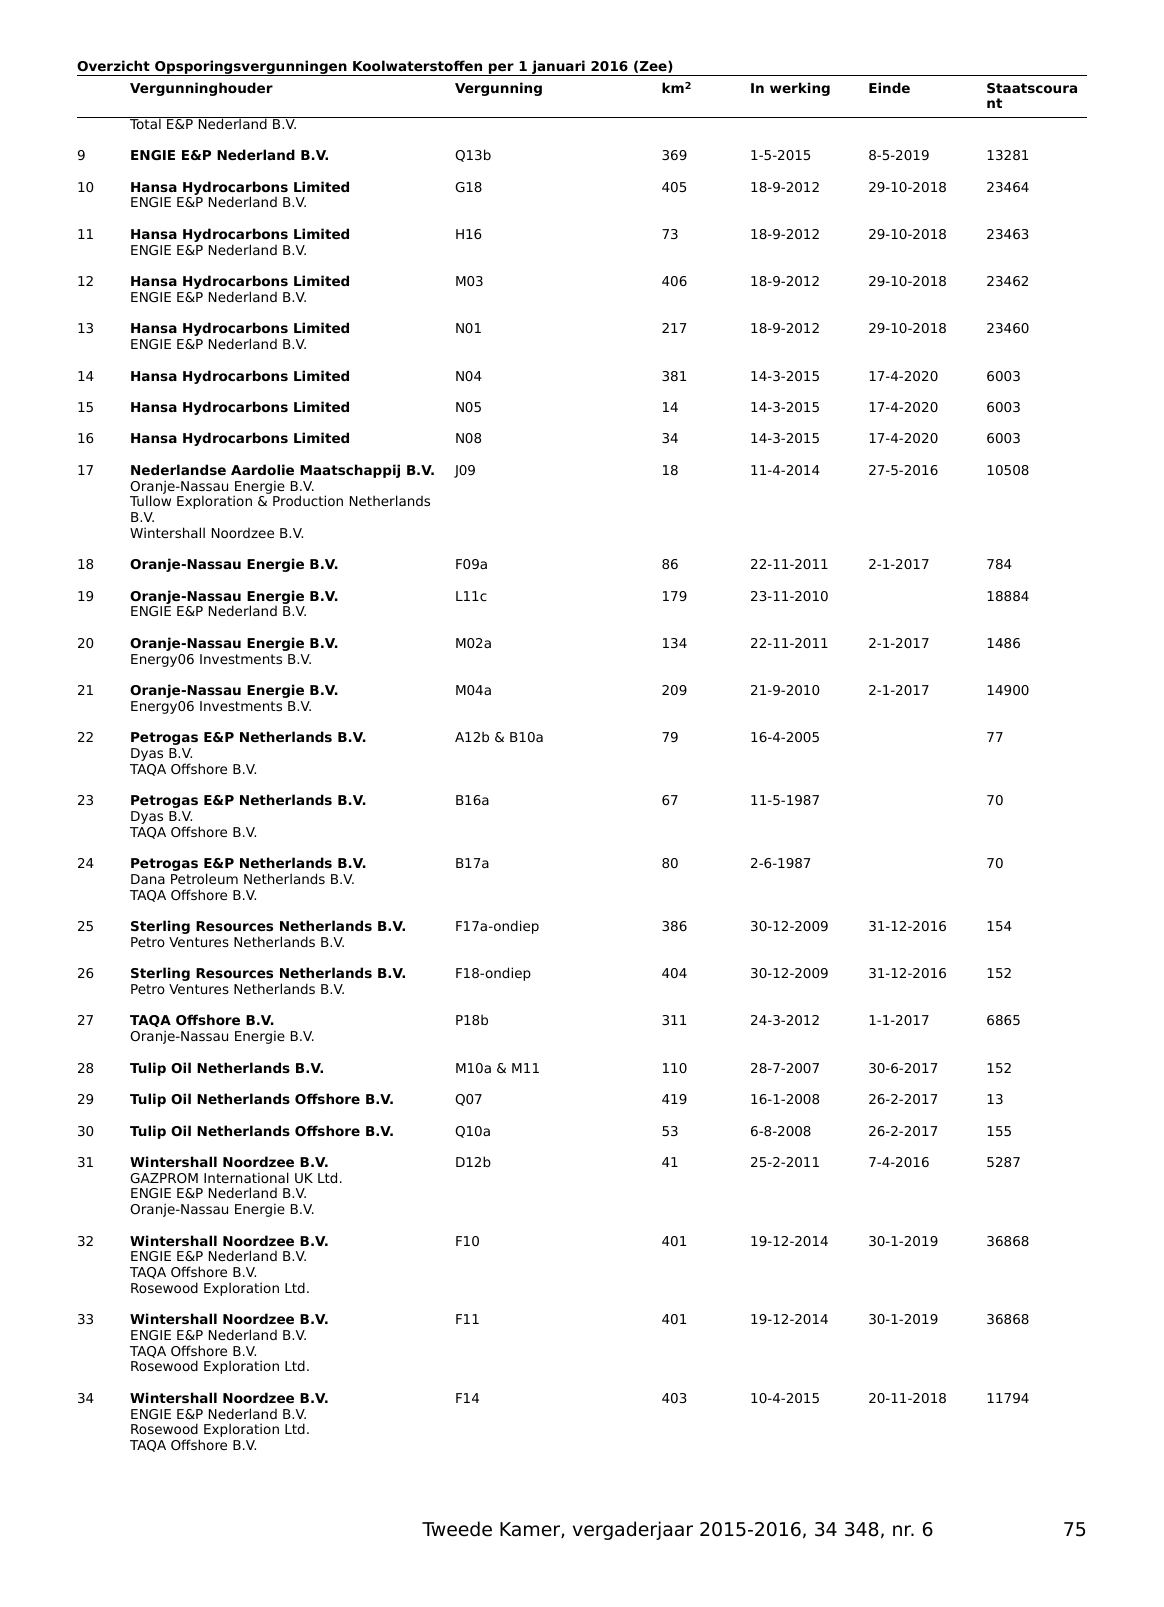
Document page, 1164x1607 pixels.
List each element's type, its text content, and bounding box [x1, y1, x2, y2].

table_cell [862, 1375, 980, 1391]
table_cell 73 [655, 227, 744, 242]
table_cell [655, 195, 744, 211]
table_cell TAQA Offshore B.V. [124, 888, 449, 903]
table_cell [862, 730, 980, 746]
table_cell [655, 998, 744, 1013]
table_cell 9 [77, 148, 124, 164]
table_cell [77, 211, 124, 227]
table_cell 25 [77, 919, 124, 934]
table_cell [862, 447, 980, 463]
table_cell Petro Ventures Netherlands B.V. [124, 935, 449, 950]
table_cell ENGIE E&P Nederland B.V. [124, 195, 449, 211]
table_cell 14 [655, 400, 744, 416]
table_cell [449, 888, 655, 903]
table_cell [655, 290, 744, 305]
table_cell Total E&P Nederland B.V. [124, 118, 449, 132]
table_cell [744, 777, 862, 793]
table_cell [862, 258, 980, 274]
table_cell 67 [655, 793, 744, 809]
table_cell [655, 1406, 744, 1422]
table_cell [77, 195, 124, 211]
table_cell [449, 243, 655, 258]
table_cell Wintershall Noordzee B.V. [124, 1391, 449, 1406]
table_cell Q13b [449, 148, 655, 164]
table_cell Oranje-Nassau Energie B.V. [124, 683, 449, 699]
table_cell [980, 211, 1087, 227]
table_cell N01 [449, 321, 655, 337]
table_cell [655, 667, 744, 683]
table_cell [449, 164, 655, 179]
table_cell [862, 195, 980, 211]
table_cell [862, 1454, 980, 1469]
table_cell [124, 384, 449, 400]
table_cell Tulip Oil Netherlands B.V. [124, 1060, 449, 1076]
table_cell TAQA Offshore B.V. [124, 825, 449, 840]
table_cell [980, 777, 1087, 793]
table_cell 31 [77, 1155, 124, 1171]
table_cell [744, 651, 862, 667]
table_cell TAQA Offshore B.V. [124, 762, 449, 777]
table_cell 26 [77, 966, 124, 982]
table_cell 26-2-2017 [862, 1092, 980, 1108]
table_cell [862, 777, 980, 793]
table_cell [655, 1171, 744, 1186]
table_cell [655, 133, 744, 148]
table_cell [77, 337, 124, 353]
table_cell 34 [77, 1391, 124, 1406]
table_cell [655, 494, 744, 526]
table_cell F10 [449, 1234, 655, 1249]
table_cell 311 [655, 1013, 744, 1029]
table_cell [655, 1076, 744, 1092]
table_cell [980, 825, 1087, 840]
table_cell F18-ondiep [449, 966, 655, 982]
table_cell [77, 872, 124, 887]
table_cell [124, 573, 449, 588]
table_cell 25-2-2011 [744, 1155, 862, 1171]
table_cell Vergunninghouder [124, 76, 449, 117]
table_cell 30 [77, 1123, 124, 1139]
table_cell [862, 1249, 980, 1265]
table_cell [862, 1265, 980, 1281]
table_cell 11-4-2014 [744, 463, 862, 478]
table_cell [124, 1375, 449, 1391]
table_cell [744, 479, 862, 494]
table_cell 31-12-2016 [862, 966, 980, 982]
table_cell [980, 950, 1087, 966]
table_cell Tullow Exploration & Production Netherlands B.V. [124, 494, 449, 526]
table_cell [862, 1344, 980, 1359]
table_cell [655, 1218, 744, 1233]
table_cell [655, 1359, 744, 1375]
table_cell [449, 950, 655, 966]
table_cell [77, 1045, 124, 1060]
table_cell [77, 982, 124, 997]
table_cell 30-12-2009 [744, 966, 862, 982]
table_cell N05 [449, 400, 655, 416]
table_cell [449, 1454, 655, 1469]
table_cell [980, 1249, 1087, 1265]
table_cell 23464 [980, 180, 1087, 195]
table_cell [77, 1202, 124, 1218]
table_cell [655, 620, 744, 636]
table_cell [449, 1328, 655, 1343]
table_cell [77, 1296, 124, 1312]
table_cell Wintershall Noordzee B.V. [124, 526, 449, 541]
table_cell [124, 950, 449, 966]
table_cell [744, 1139, 862, 1155]
table_cell [862, 133, 980, 148]
table_cell [744, 1171, 862, 1186]
table_cell [744, 573, 862, 588]
table_cell [77, 903, 124, 919]
table_cell GAZPROM International UK Ltd. [124, 1171, 449, 1186]
table_cell [862, 118, 980, 132]
table_cell 70 [980, 793, 1087, 809]
table_cell [77, 479, 124, 494]
table_cell [744, 1186, 862, 1202]
table_cell Oranje-Nassau Energie B.V. [124, 589, 449, 604]
table_cell [862, 1422, 980, 1438]
table_cell [980, 305, 1087, 321]
table_cell [862, 872, 980, 887]
table_cell [655, 1045, 744, 1060]
table_cell 419 [655, 1092, 744, 1108]
table_cell 30-1-2019 [862, 1234, 980, 1249]
table_cell Staatscourant [980, 76, 1087, 117]
table_cell [655, 1108, 744, 1123]
table_cell [744, 888, 862, 903]
table_cell 217 [655, 321, 744, 337]
table_cell [862, 699, 980, 714]
table_cell [449, 604, 655, 620]
table_cell [124, 416, 449, 431]
table_cell ENGIE E&P Nederland B.V. [124, 148, 449, 164]
table_cell [744, 1202, 862, 1218]
table_cell N08 [449, 431, 655, 447]
table_cell [980, 258, 1087, 274]
table_cell 29-10-2018 [862, 321, 980, 337]
table_cell [862, 541, 980, 557]
table_cell [980, 1344, 1087, 1359]
table_cell 784 [980, 557, 1087, 573]
table_cell [77, 714, 124, 730]
table_cell [124, 667, 449, 683]
table_cell [744, 809, 862, 824]
table_cell [744, 699, 862, 714]
table_cell [655, 573, 744, 588]
table_cell [744, 1029, 862, 1045]
table_cell [980, 290, 1087, 305]
table_cell [77, 573, 124, 588]
table_cell 209 [655, 683, 744, 699]
table_cell [862, 1076, 980, 1092]
table_cell [980, 699, 1087, 714]
table_cell [77, 164, 124, 179]
table_cell 110 [655, 1060, 744, 1076]
table_cell [77, 1422, 124, 1438]
table_cell 24-3-2012 [744, 1013, 862, 1029]
table_cell [449, 541, 655, 557]
table_cell [655, 1202, 744, 1218]
table_cell 86 [655, 557, 744, 573]
table_cell [862, 573, 980, 588]
table_cell 19-12-2014 [744, 1312, 862, 1328]
table_cell [980, 243, 1087, 258]
table_cell 22-11-2011 [744, 557, 862, 573]
table_cell [744, 604, 862, 620]
table_cell [77, 1328, 124, 1343]
table_cell 18 [655, 463, 744, 478]
table_cell 10-4-2015 [744, 1391, 862, 1406]
table_cell 405 [655, 180, 744, 195]
table_cell [980, 573, 1087, 588]
table_cell 17 [77, 463, 124, 478]
table_cell TAQA Offshore B.V. [124, 1438, 449, 1454]
table_cell [655, 651, 744, 667]
table_cell [980, 714, 1087, 730]
table_cell Oranje-Nassau Energie B.V. [124, 1202, 449, 1218]
table_cell [862, 1186, 980, 1202]
table_cell 14900 [980, 683, 1087, 699]
table_cell [655, 714, 744, 730]
table_cell [655, 1438, 744, 1454]
table_cell J09 [449, 463, 655, 478]
table_cell 6003 [980, 400, 1087, 416]
table_cell ENGIE E&P Nederland B.V. [124, 337, 449, 353]
table_cell N04 [449, 368, 655, 384]
table_cell 23463 [980, 227, 1087, 242]
table_cell [744, 133, 862, 148]
table_cell [744, 1265, 862, 1281]
table_cell 14-3-2015 [744, 368, 862, 384]
table_cell [980, 1359, 1087, 1375]
table_cell [124, 714, 449, 730]
table_cell [655, 305, 744, 321]
table_cell [980, 337, 1087, 353]
table_cell [862, 825, 980, 840]
table_cell [124, 447, 449, 463]
table_cell Tulip Oil Netherlands Offshore B.V. [124, 1092, 449, 1108]
table_cell TAQA Offshore B.V. [124, 1013, 449, 1029]
table_cell 11794 [980, 1391, 1087, 1406]
table_cell 14-3-2015 [744, 400, 862, 416]
table_cell [862, 667, 980, 683]
table_cell [655, 1328, 744, 1343]
table_cell [862, 950, 980, 966]
table_cell [655, 1139, 744, 1155]
table_cell 401 [655, 1234, 744, 1249]
table_cell [862, 840, 980, 856]
table_cell [862, 479, 980, 494]
table_cell [449, 840, 655, 856]
table_cell [77, 1438, 124, 1454]
table_cell 16-1-2008 [744, 1092, 862, 1108]
table_cell [980, 872, 1087, 887]
table_cell [862, 353, 980, 368]
table_cell [77, 1139, 124, 1155]
table_cell [980, 1186, 1087, 1202]
table_cell [980, 604, 1087, 620]
table_cell [980, 1029, 1087, 1045]
table_cell 27-5-2016 [862, 463, 980, 478]
table_cell [862, 164, 980, 179]
table_cell [980, 353, 1087, 368]
table_cell [449, 1422, 655, 1438]
table_cell Wintershall Noordzee B.V. [124, 1155, 449, 1171]
table_cell ENGIE E&P Nederland B.V. [124, 243, 449, 258]
table_cell [449, 762, 655, 777]
table_cell [655, 950, 744, 966]
table_cell [980, 1045, 1087, 1060]
table_cell 155 [980, 1123, 1087, 1139]
table_cell B16a [449, 793, 655, 809]
table_cell Sterling Resources Netherlands B.V. [124, 966, 449, 982]
table_cell [980, 903, 1087, 919]
table_cell [655, 903, 744, 919]
table_cell [744, 998, 862, 1013]
table_cell [449, 1281, 655, 1296]
table_cell [655, 699, 744, 714]
table_cell [655, 825, 744, 840]
table_cell [655, 447, 744, 463]
table_cell [77, 1406, 124, 1422]
table_cell [862, 416, 980, 431]
table_cell [980, 541, 1087, 557]
table_cell 29-10-2018 [862, 274, 980, 290]
table_cell [77, 416, 124, 431]
table_cell 6865 [980, 1013, 1087, 1029]
table_cell 18-9-2012 [744, 274, 862, 290]
table_cell [449, 746, 655, 762]
table_cell [77, 604, 124, 620]
table_cell [744, 118, 862, 132]
table_cell [449, 1076, 655, 1092]
table_cell [655, 416, 744, 431]
table_cell 30-1-2019 [862, 1312, 980, 1328]
table_cell [862, 1296, 980, 1312]
table_cell 2-6-1987 [744, 856, 862, 872]
table_cell Nederlandse Aardolie Maatschappij B.V. [124, 463, 449, 478]
table_cell Rosewood Exploration Ltd. [124, 1359, 449, 1375]
table_cell [77, 1375, 124, 1391]
table_cell [449, 337, 655, 353]
table_cell [744, 1375, 862, 1391]
table_cell 16 [77, 431, 124, 447]
table_cell 21-9-2010 [744, 683, 862, 699]
table_cell Rosewood Exploration Ltd. [124, 1281, 449, 1296]
table_cell [124, 305, 449, 321]
table_cell [77, 258, 124, 274]
table_cell [77, 651, 124, 667]
table_cell [744, 416, 862, 431]
table_cell [77, 447, 124, 463]
table_cell [862, 1108, 980, 1123]
table_cell [862, 746, 980, 762]
table_cell [862, 935, 980, 950]
table_cell [77, 1249, 124, 1265]
table_cell 369 [655, 148, 744, 164]
table_cell 6003 [980, 368, 1087, 384]
table_cell [744, 211, 862, 227]
table_cell [124, 903, 449, 919]
table_cell [655, 479, 744, 494]
table_cell [862, 1202, 980, 1218]
table_cell [862, 494, 980, 526]
table_cell 6003 [980, 431, 1087, 447]
table_cell [744, 526, 862, 541]
table_cell 18-9-2012 [744, 321, 862, 337]
table_cell [655, 746, 744, 762]
table_cell Petrogas E&P Netherlands B.V. [124, 730, 449, 746]
table_cell [449, 416, 655, 431]
table_cell [449, 1359, 655, 1375]
table_cell [655, 840, 744, 856]
table_cell [744, 164, 862, 179]
table_cell [744, 714, 862, 730]
table_cell [449, 1202, 655, 1218]
table_cell Dyas B.V. [124, 809, 449, 824]
table_cell 1-1-2017 [862, 1013, 980, 1029]
table_cell 77 [980, 730, 1087, 746]
table_cell [449, 384, 655, 400]
table_cell [980, 133, 1087, 148]
table_cell F11 [449, 1312, 655, 1328]
table_cell [449, 1265, 655, 1281]
table_cell 2-1-2017 [862, 683, 980, 699]
table_cell 36868 [980, 1312, 1087, 1328]
table_cell [744, 1076, 862, 1092]
table_cell [77, 762, 124, 777]
table_cell Tulip Oil Netherlands Offshore B.V. [124, 1123, 449, 1139]
table_cell 70 [980, 856, 1087, 872]
table_cell 30-6-2017 [862, 1060, 980, 1076]
table_cell Hansa Hydrocarbons Limited [124, 400, 449, 416]
table_cell Hansa Hydrocarbons Limited [124, 431, 449, 447]
table_cell [449, 935, 655, 950]
table_cell [449, 1218, 655, 1233]
table_cell [744, 337, 862, 353]
table_cell [744, 195, 862, 211]
table_cell [980, 888, 1087, 903]
table_cell 10508 [980, 463, 1087, 478]
table_cell [655, 1249, 744, 1265]
table_cell [77, 667, 124, 683]
table_cell 10 [77, 180, 124, 195]
table_cell [744, 1218, 862, 1233]
table_cell Q07 [449, 1092, 655, 1108]
table_cell [744, 384, 862, 400]
table_cell [449, 982, 655, 997]
table_cell Hansa Hydrocarbons Limited [124, 227, 449, 242]
table_cell [449, 353, 655, 368]
table_cell [77, 1171, 124, 1186]
table_cell Dyas B.V. [124, 746, 449, 762]
table_cell [77, 133, 124, 148]
table_cell 11 [77, 227, 124, 242]
table_cell Wintershall Noordzee B.V. [124, 1234, 449, 1249]
table_cell [744, 667, 862, 683]
table_cell [77, 888, 124, 903]
table_cell [980, 1375, 1087, 1391]
table_cell 23-11-2010 [744, 589, 862, 604]
table_cell [655, 888, 744, 903]
table_cell [77, 541, 124, 557]
table_cell [980, 118, 1087, 132]
table_cell [980, 1328, 1087, 1343]
table_cell [77, 1454, 124, 1469]
table_cell 20 [77, 636, 124, 651]
table_cell [77, 935, 124, 950]
table_cell [980, 1454, 1087, 1469]
table_cell [862, 1218, 980, 1233]
table_cell [77, 526, 124, 541]
table_cell Hansa Hydrocarbons Limited [124, 321, 449, 337]
table_cell 2-1-2017 [862, 636, 980, 651]
table_cell 21 [77, 683, 124, 699]
table_cell 23462 [980, 274, 1087, 290]
table_cell 152 [980, 1060, 1087, 1076]
table_cell 403 [655, 1391, 744, 1406]
table_cell Dana Petroleum Netherlands B.V. [124, 872, 449, 887]
table_cell [980, 526, 1087, 541]
table_cell Hansa Hydrocarbons Limited [124, 180, 449, 195]
table_cell [744, 1328, 862, 1343]
table_cell 79 [655, 730, 744, 746]
table_cell A12b & B10a [449, 730, 655, 746]
table_cell [449, 526, 655, 541]
table_cell 13281 [980, 148, 1087, 164]
table_cell [980, 762, 1087, 777]
table_cell [744, 1249, 862, 1265]
table_cell [77, 746, 124, 762]
table_cell [980, 1218, 1087, 1233]
table_cell 7-4-2016 [862, 1155, 980, 1171]
table_cell 1486 [980, 636, 1087, 651]
table_cell 13 [980, 1092, 1087, 1108]
table_cell [449, 1108, 655, 1123]
table_cell ENGIE E&P Nederland B.V. [124, 1249, 449, 1265]
table_cell [449, 809, 655, 824]
table_cell D12b [449, 1155, 655, 1171]
table_cell [744, 1406, 862, 1422]
table_cell 134 [655, 636, 744, 651]
table_cell [655, 777, 744, 793]
table_cell 386 [655, 919, 744, 934]
table_cell 80 [655, 856, 744, 872]
table_cell [980, 620, 1087, 636]
table_cell [980, 416, 1087, 431]
table_cell [77, 353, 124, 368]
table_cell 18-9-2012 [744, 227, 862, 242]
table_cell H16 [449, 227, 655, 242]
table_cell [744, 1359, 862, 1375]
table_cell [449, 290, 655, 305]
table_cell [744, 1296, 862, 1312]
table_cell 20-11-2018 [862, 1391, 980, 1406]
table_cell M02a [449, 636, 655, 651]
table_cell [655, 337, 744, 353]
table_cell [980, 667, 1087, 683]
table_cell M10a & M11 [449, 1060, 655, 1076]
table_cell 29-10-2018 [862, 227, 980, 242]
table_cell 22 [77, 730, 124, 746]
table_cell [449, 1139, 655, 1155]
table_cell [862, 1029, 980, 1045]
table_cell [980, 1139, 1087, 1155]
table_cell [744, 1438, 862, 1454]
table_cell F14 [449, 1391, 655, 1406]
table_cell [980, 1296, 1087, 1312]
table_cell [77, 1108, 124, 1123]
table_cell [862, 1171, 980, 1186]
table_cell [655, 1281, 744, 1296]
table_cell [449, 1344, 655, 1359]
table_cell [744, 305, 862, 321]
table_cell [449, 651, 655, 667]
table_cell Rosewood Exploration Ltd. [124, 1422, 449, 1438]
table_cell 36868 [980, 1234, 1087, 1249]
table_cell [449, 305, 655, 321]
table_cell [655, 982, 744, 997]
table_cell 17-4-2020 [862, 431, 980, 447]
table_cell [655, 1422, 744, 1438]
table_cell ENGIE E&P Nederland B.V. [124, 290, 449, 305]
table_cell [124, 133, 449, 148]
table_cell [744, 620, 862, 636]
table_cell 23460 [980, 321, 1087, 337]
table_cell [980, 479, 1087, 494]
table_cell [980, 164, 1087, 179]
table_cell 179 [655, 589, 744, 604]
table_cell Vergunning [449, 76, 655, 117]
table_cell 28 [77, 1060, 124, 1076]
table_cell [449, 1029, 655, 1045]
table_cell [449, 1375, 655, 1391]
table_cell 1-5-2015 [744, 148, 862, 164]
table_cell [980, 1171, 1087, 1186]
table_cell [124, 353, 449, 368]
table_cell 18 [77, 557, 124, 573]
table_cell [862, 620, 980, 636]
table_cell [862, 982, 980, 997]
table_cell [744, 903, 862, 919]
table_cell Oranje-Nassau Energie B.V. [124, 636, 449, 651]
table_cell [77, 1265, 124, 1281]
table_cell 29-10-2018 [862, 180, 980, 195]
table_cell [77, 76, 124, 117]
table_cell 11-5-1987 [744, 793, 862, 809]
table_cell [862, 1045, 980, 1060]
table_cell [862, 903, 980, 919]
table_cell In werking [744, 76, 862, 117]
table_cell [980, 651, 1087, 667]
table_cell [449, 620, 655, 636]
table_cell [744, 1344, 862, 1359]
table_cell [980, 384, 1087, 400]
table_cell [862, 211, 980, 227]
table_cell km2 [655, 76, 744, 117]
table_cell [862, 998, 980, 1013]
table_cell 34 [655, 431, 744, 447]
table_cell [77, 777, 124, 793]
table_cell 19-12-2014 [744, 1234, 862, 1249]
table_cell [980, 1076, 1087, 1092]
table_cell [449, 258, 655, 274]
table_cell 28-7-2007 [744, 1060, 862, 1076]
table_cell Petrogas E&P Netherlands B.V. [124, 793, 449, 809]
table_cell [744, 1045, 862, 1060]
table_cell [124, 541, 449, 557]
table_cell [124, 1218, 449, 1233]
table_cell 22-11-2011 [744, 636, 862, 651]
table_cell [655, 118, 744, 132]
table_cell 2-1-2017 [862, 557, 980, 573]
table_cell 5287 [980, 1155, 1087, 1171]
table_cell [655, 1454, 744, 1469]
table_cell [744, 746, 862, 762]
table_cell [862, 337, 980, 353]
table_cell [655, 164, 744, 179]
table_cell Energy06 Investments B.V. [124, 651, 449, 667]
table_cell 17-4-2020 [862, 368, 980, 384]
table_cell B17a [449, 856, 655, 872]
table_cell [449, 777, 655, 793]
table_cell 26-2-2017 [862, 1123, 980, 1139]
table_cell [980, 1422, 1087, 1438]
table_cell [655, 258, 744, 274]
table_cell [862, 384, 980, 400]
table_cell [449, 998, 655, 1013]
table_cell [77, 620, 124, 636]
table_cell [744, 982, 862, 997]
table_cell Hansa Hydrocarbons Limited [124, 368, 449, 384]
table_cell 23 [77, 793, 124, 809]
table_cell [124, 1045, 449, 1060]
table_cell Hansa Hydrocarbons Limited [124, 274, 449, 290]
table_cell [744, 872, 862, 887]
table_cell 33 [77, 1312, 124, 1328]
table_cell 14-3-2015 [744, 431, 862, 447]
table_cell Oranje-Nassau Energie B.V. [124, 557, 449, 573]
table_cell [77, 950, 124, 966]
table_cell [744, 1108, 862, 1123]
table_cell 32 [77, 1234, 124, 1249]
table_cell 6-8-2008 [744, 1123, 862, 1139]
table_cell [449, 494, 655, 526]
table_cell [744, 541, 862, 557]
table_cell 14 [77, 368, 124, 384]
table_cell [77, 1218, 124, 1233]
table_cell Wintershall Noordzee B.V. [124, 1312, 449, 1328]
table_cell 381 [655, 368, 744, 384]
table_cell [980, 998, 1087, 1013]
table_cell [744, 290, 862, 305]
table_cell 18-9-2012 [744, 180, 862, 195]
table_cell Energy06 Investments B.V. [124, 699, 449, 714]
table_cell Q10a [449, 1123, 655, 1139]
table_cell 31-12-2016 [862, 919, 980, 934]
table_cell [862, 1359, 980, 1375]
table_cell [862, 714, 980, 730]
table_cell [77, 825, 124, 840]
table_cell [980, 1438, 1087, 1454]
table_cell [862, 589, 980, 604]
table_cell [744, 447, 862, 463]
table_cell ENGIE E&P Nederland B.V. [124, 1186, 449, 1202]
table_cell F17a-ondiep [449, 919, 655, 934]
table_cell [980, 195, 1087, 211]
table_cell [862, 305, 980, 321]
table_cell [77, 1186, 124, 1202]
table_cell [655, 384, 744, 400]
table_cell [980, 935, 1087, 950]
table_cell ENGIE E&P Nederland B.V. [124, 1328, 449, 1343]
table_cell 406 [655, 274, 744, 290]
table_cell [655, 243, 744, 258]
table_cell [655, 526, 744, 541]
table_cell [655, 809, 744, 824]
table_cell [744, 950, 862, 966]
table_cell [744, 1422, 862, 1438]
table_cell F09a [449, 557, 655, 573]
table_cell [77, 699, 124, 714]
table_cell [124, 258, 449, 274]
table_cell [744, 1281, 862, 1296]
table_cell [862, 526, 980, 541]
table_cell [655, 1344, 744, 1359]
table_cell [744, 494, 862, 526]
table_cell [980, 447, 1087, 463]
table_cell [862, 1406, 980, 1422]
table_cell [77, 243, 124, 258]
table_cell [124, 1139, 449, 1155]
table_cell [449, 447, 655, 463]
table_cell Einde [862, 76, 980, 117]
table_cell Sterling Resources Netherlands B.V. [124, 919, 449, 934]
table_cell [124, 998, 449, 1013]
table_cell [449, 1438, 655, 1454]
table_cell [655, 1265, 744, 1281]
table_cell [124, 777, 449, 793]
table_cell [449, 872, 655, 887]
table_cell ENGIE E&P Nederland B.V. [124, 604, 449, 620]
table_cell G18 [449, 180, 655, 195]
table_cell [655, 1029, 744, 1045]
table_cell 13 [77, 321, 124, 337]
table_cell 16-4-2005 [744, 730, 862, 746]
table_cell 18884 [980, 589, 1087, 604]
table_cell [124, 1108, 449, 1123]
table_cell [744, 825, 862, 840]
table_cell [655, 762, 744, 777]
table_cell [124, 620, 449, 636]
table_cell [655, 541, 744, 557]
table_cell [449, 1186, 655, 1202]
table_cell [744, 243, 862, 258]
table_cell [980, 1406, 1087, 1422]
table_cell [655, 935, 744, 950]
table_cell [862, 1139, 980, 1155]
table_cell [77, 118, 124, 132]
table_cell M03 [449, 274, 655, 290]
table_cell TAQA Offshore B.V. [124, 1265, 449, 1281]
table_cell [980, 1281, 1087, 1296]
table_cell [862, 1281, 980, 1296]
table_cell [77, 1359, 124, 1375]
table_cell TAQA Offshore B.V. [124, 1344, 449, 1359]
table_cell ENGIE E&P Nederland B.V. [124, 1406, 449, 1422]
table_cell [980, 746, 1087, 762]
table_cell [862, 793, 980, 809]
table_cell 154 [980, 919, 1087, 934]
table_cell 152 [980, 966, 1087, 982]
table_cell [449, 1045, 655, 1060]
table_cell [124, 164, 449, 179]
table_cell 24 [77, 856, 124, 872]
table_cell [980, 809, 1087, 824]
table_cell [744, 762, 862, 777]
table_cell 401 [655, 1312, 744, 1328]
table_cell [449, 667, 655, 683]
table_cell [862, 290, 980, 305]
table_cell [744, 840, 862, 856]
table_cell [124, 840, 449, 856]
table_cell 17-4-2020 [862, 400, 980, 416]
table_cell [124, 1454, 449, 1469]
table_cell [124, 211, 449, 227]
table_cell [449, 211, 655, 227]
table_cell [862, 1328, 980, 1343]
table_cell [77, 305, 124, 321]
table_cell Oranje-Nassau Energie B.V. [124, 479, 449, 494]
table_cell [449, 195, 655, 211]
table_cell [655, 1296, 744, 1312]
table_cell 8-5-2019 [862, 148, 980, 164]
table_cell 15 [77, 400, 124, 416]
table_cell [77, 998, 124, 1013]
table_cell [124, 1296, 449, 1312]
table_cell Oranje-Nassau Energie B.V. [124, 1029, 449, 1045]
table_cell 29 [77, 1092, 124, 1108]
table_cell [862, 1438, 980, 1454]
table_cell [655, 604, 744, 620]
table_cell [449, 1171, 655, 1186]
table_header Overzicht Opsporingsvergunningen Koolwaterstoffen per 1 januari 2016 (Zee) [77, 59, 1087, 75]
table_cell [77, 494, 124, 526]
table_cell [77, 840, 124, 856]
table_cell [980, 840, 1087, 856]
table_cell [77, 1029, 124, 1045]
table_cell M04a [449, 683, 655, 699]
table_cell [862, 762, 980, 777]
table_cell [744, 935, 862, 950]
table_cell [449, 479, 655, 494]
table_cell [77, 384, 124, 400]
table_cell [862, 856, 980, 872]
table_cell [655, 1186, 744, 1202]
table_cell 41 [655, 1155, 744, 1171]
table_cell [980, 1202, 1087, 1218]
table_cell 404 [655, 966, 744, 982]
table_cell [862, 243, 980, 258]
table_cell [655, 1375, 744, 1391]
table_cell [655, 211, 744, 227]
table_cell [449, 903, 655, 919]
table_cell [449, 118, 655, 132]
table_cell [124, 1076, 449, 1092]
table_cell L11c [449, 589, 655, 604]
table_cell 19 [77, 589, 124, 604]
table_cell 30-12-2009 [744, 919, 862, 934]
table_cell 12 [77, 274, 124, 290]
table_cell [862, 888, 980, 903]
table_cell [980, 494, 1087, 526]
table_cell [77, 1076, 124, 1092]
table_cell [449, 133, 655, 148]
table_cell Petro Ventures Netherlands B.V. [124, 982, 449, 997]
table_cell [77, 1344, 124, 1359]
table_cell [980, 1108, 1087, 1123]
table_cell 53 [655, 1123, 744, 1139]
table_cell [449, 714, 655, 730]
table_cell [77, 290, 124, 305]
table_cell [744, 258, 862, 274]
table_cell [77, 1281, 124, 1296]
table_cell [77, 809, 124, 824]
table_cell [744, 353, 862, 368]
table_cell [744, 1454, 862, 1469]
table_cell [862, 604, 980, 620]
table_cell [449, 825, 655, 840]
table_cell [449, 1296, 655, 1312]
table_cell [862, 651, 980, 667]
table_cell [449, 1406, 655, 1422]
table_cell [449, 573, 655, 588]
table_cell [449, 1249, 655, 1265]
table_cell 27 [77, 1013, 124, 1029]
table_cell [862, 809, 980, 824]
table_cell [449, 699, 655, 714]
table_cell [980, 982, 1087, 997]
table_cell [655, 872, 744, 887]
table_cell P18b [449, 1013, 655, 1029]
table_cell Petrogas E&P Netherlands B.V. [124, 856, 449, 872]
table_cell [980, 1265, 1087, 1281]
table_cell [655, 353, 744, 368]
